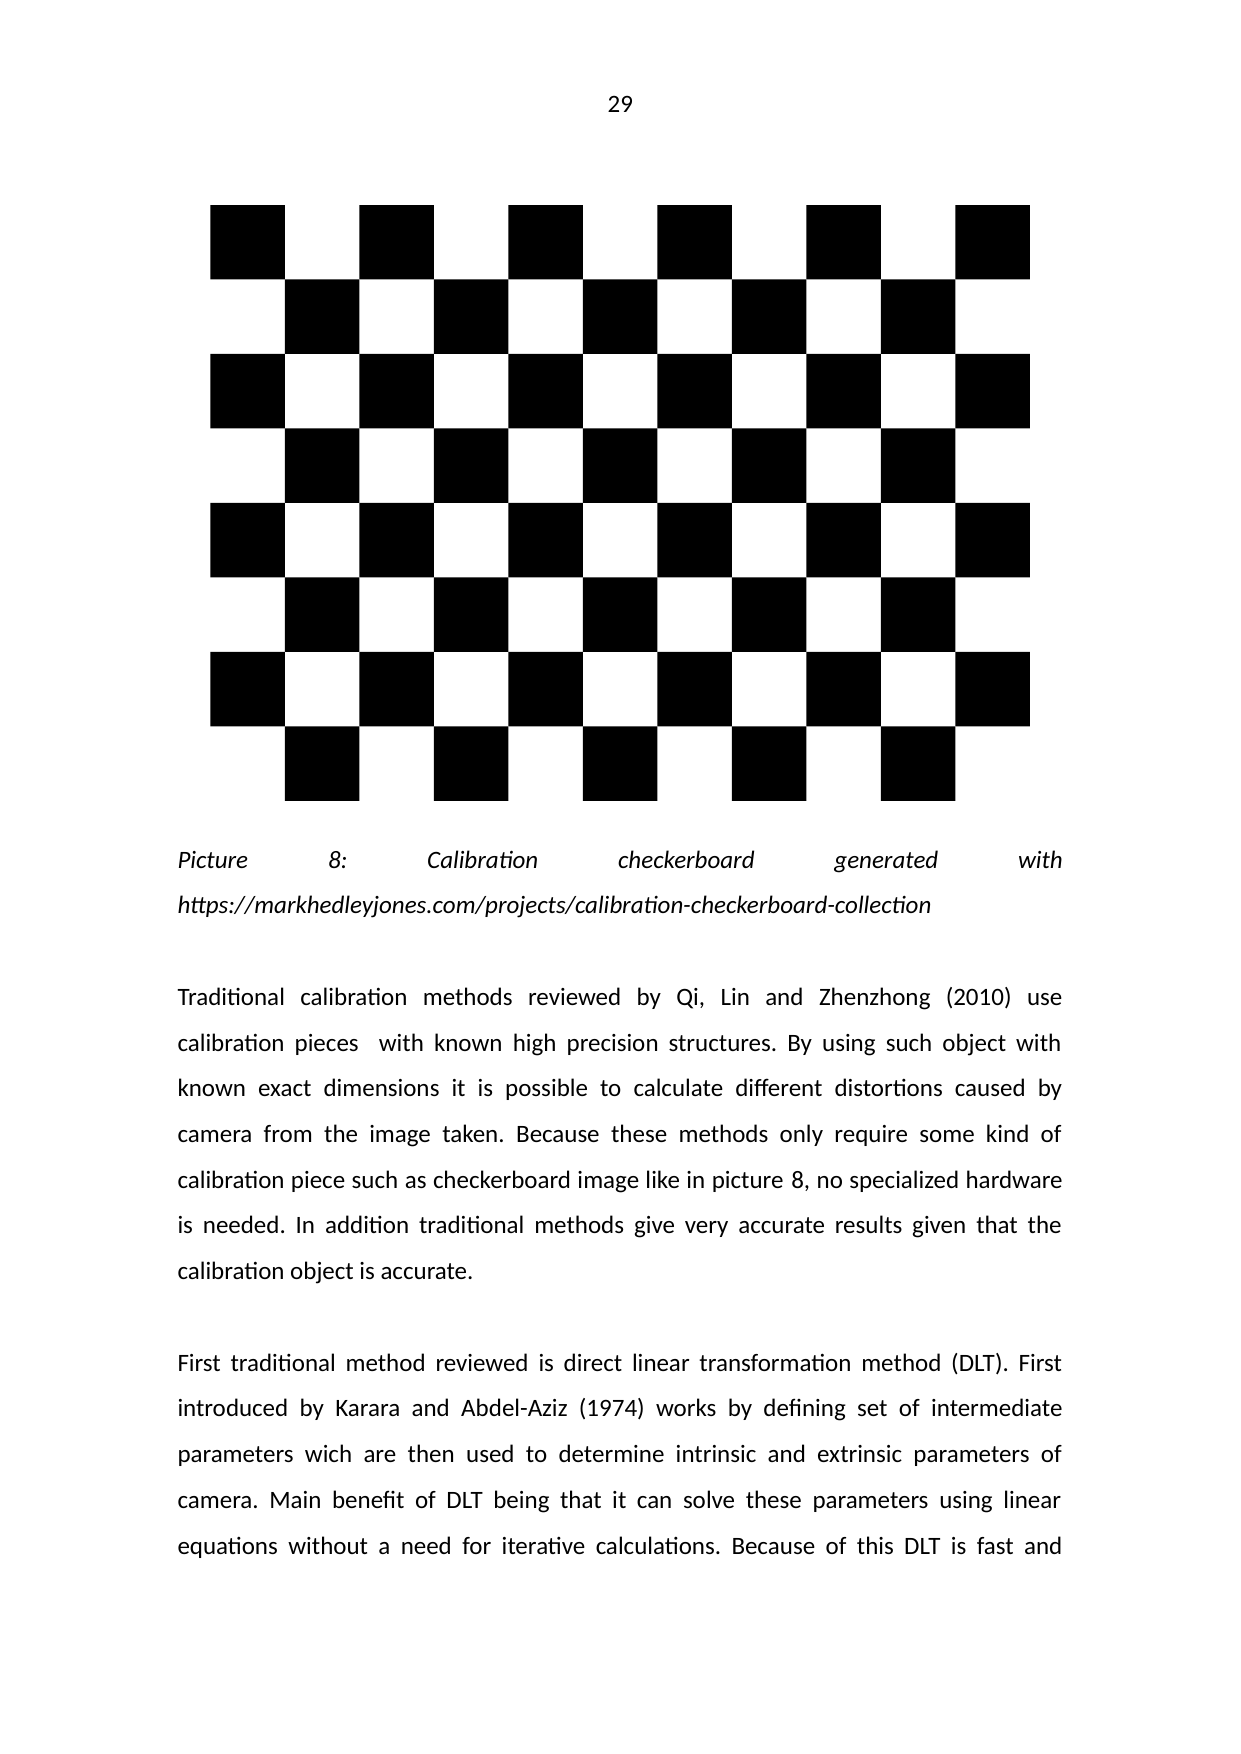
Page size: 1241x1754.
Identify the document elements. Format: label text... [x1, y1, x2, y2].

text Traditional calibration methods reviewed by Qi, Lin and Zhenzhong (2010) use calibration pieces with known high precision structures. By using such object with known exact dimensions it is possible to calculate different distortions caused by camera from the image taken. Because these methods only require some kind of calibration piece such as checkerboard image like in picture 8, no specialized hardware is needed. In addition traditional methods give very accurate results given that the calibration object is accurate. [177, 981, 1063, 1286]
text Picture 8: Calibration checkerboard generated with https://markhedleyjones.com/projects/calibration-checkerboard-collection [177, 190, 1063, 920]
text First traditional method reviewed is direct linear transformation method (DLT). First introduced by Karara and Abdel-Aziz (1974) works by defining set of intermediate parameters wich are then used to determine intrinsic and extrinsic parameters of camera. Main benefit of DLT being that it can solve these parameters using linear equations without a need for iterative calculations. Because of this DLT is fast and [177, 1347, 1063, 1560]
